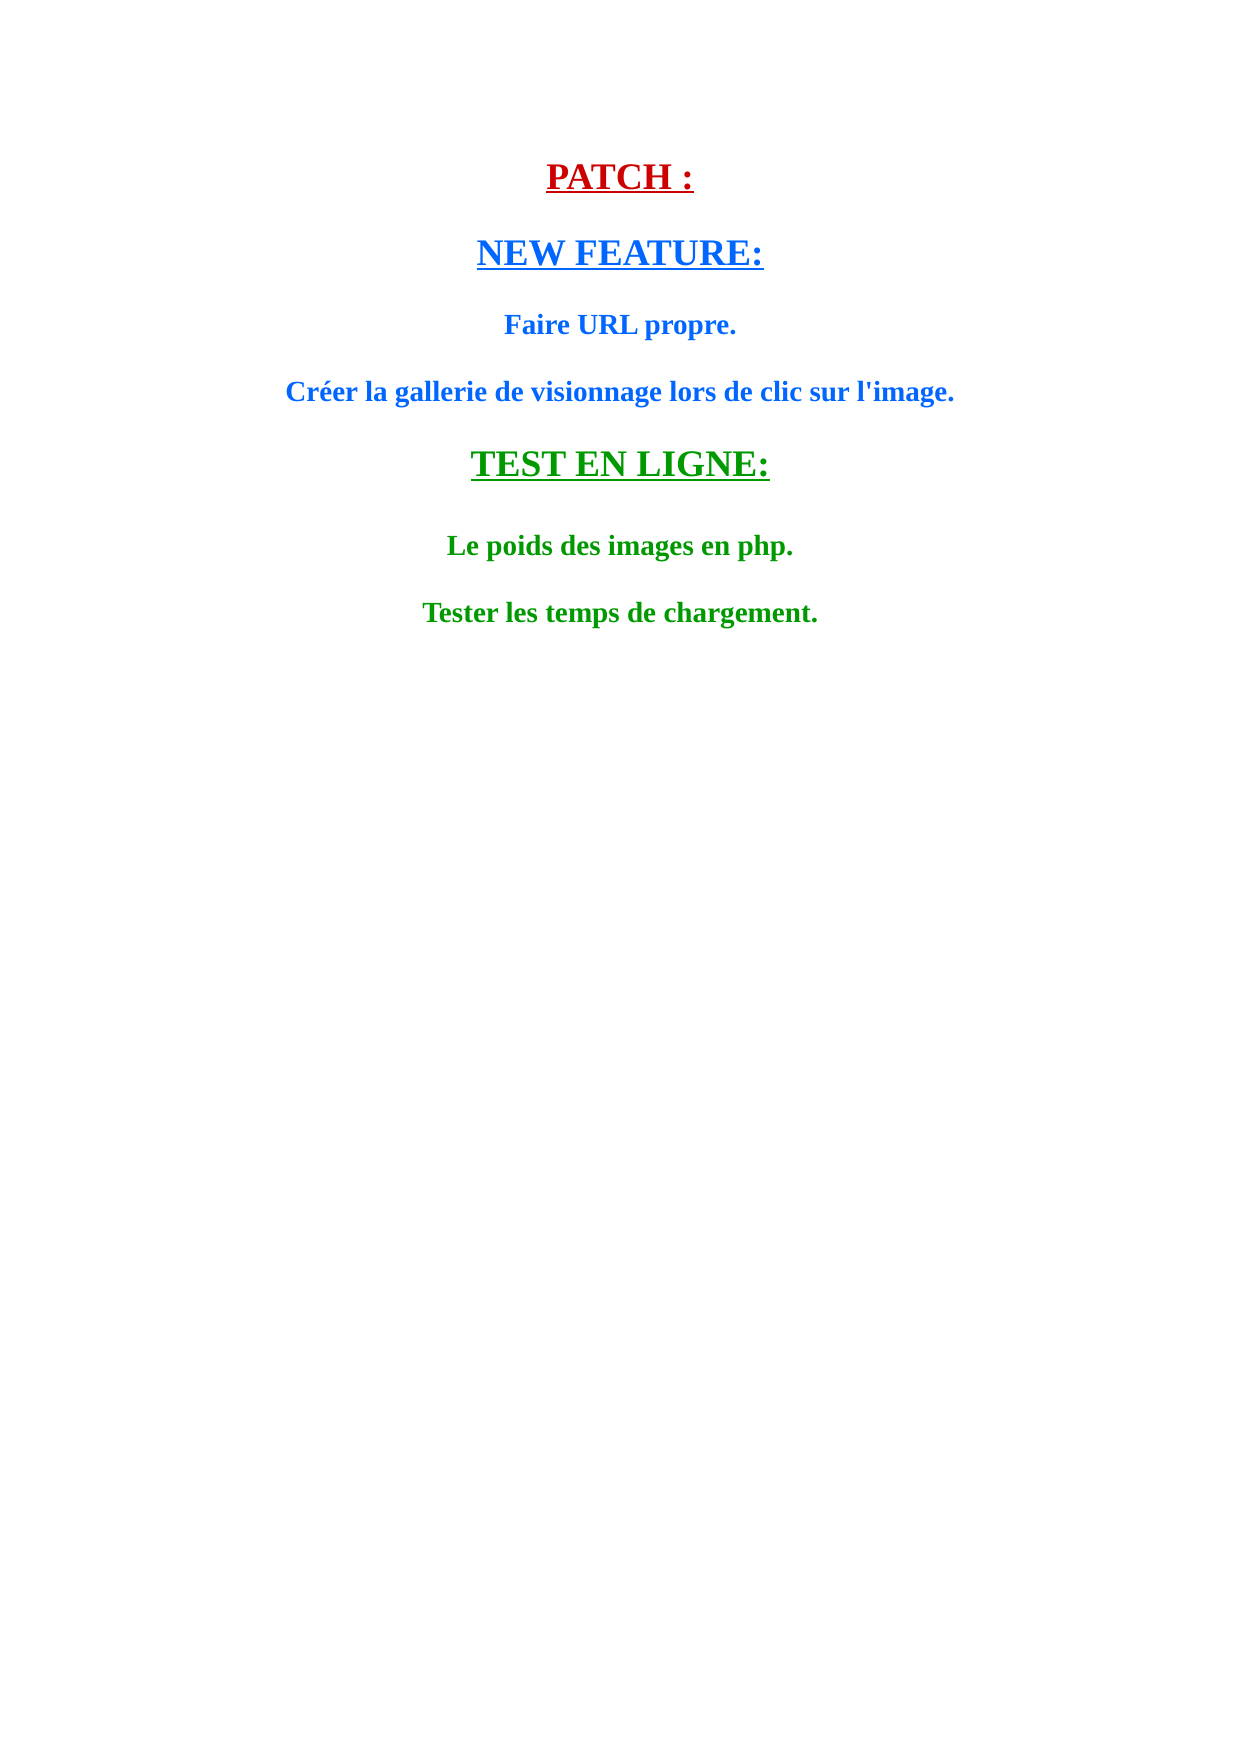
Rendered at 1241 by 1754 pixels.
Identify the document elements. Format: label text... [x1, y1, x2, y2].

text Faire URL propre. [118, 307, 1122, 341]
text NEW FEATURE: [118, 231, 1122, 274]
text Créer la gallerie de visionnage lors de clic sur l'image. [118, 374, 1122, 408]
text Le poids des images en php. [118, 528, 1122, 561]
text PATCH : [118, 154, 1122, 197]
text TEST EN LIGNE: [118, 442, 1122, 485]
text Tester les temps de chargement. [118, 595, 1122, 628]
